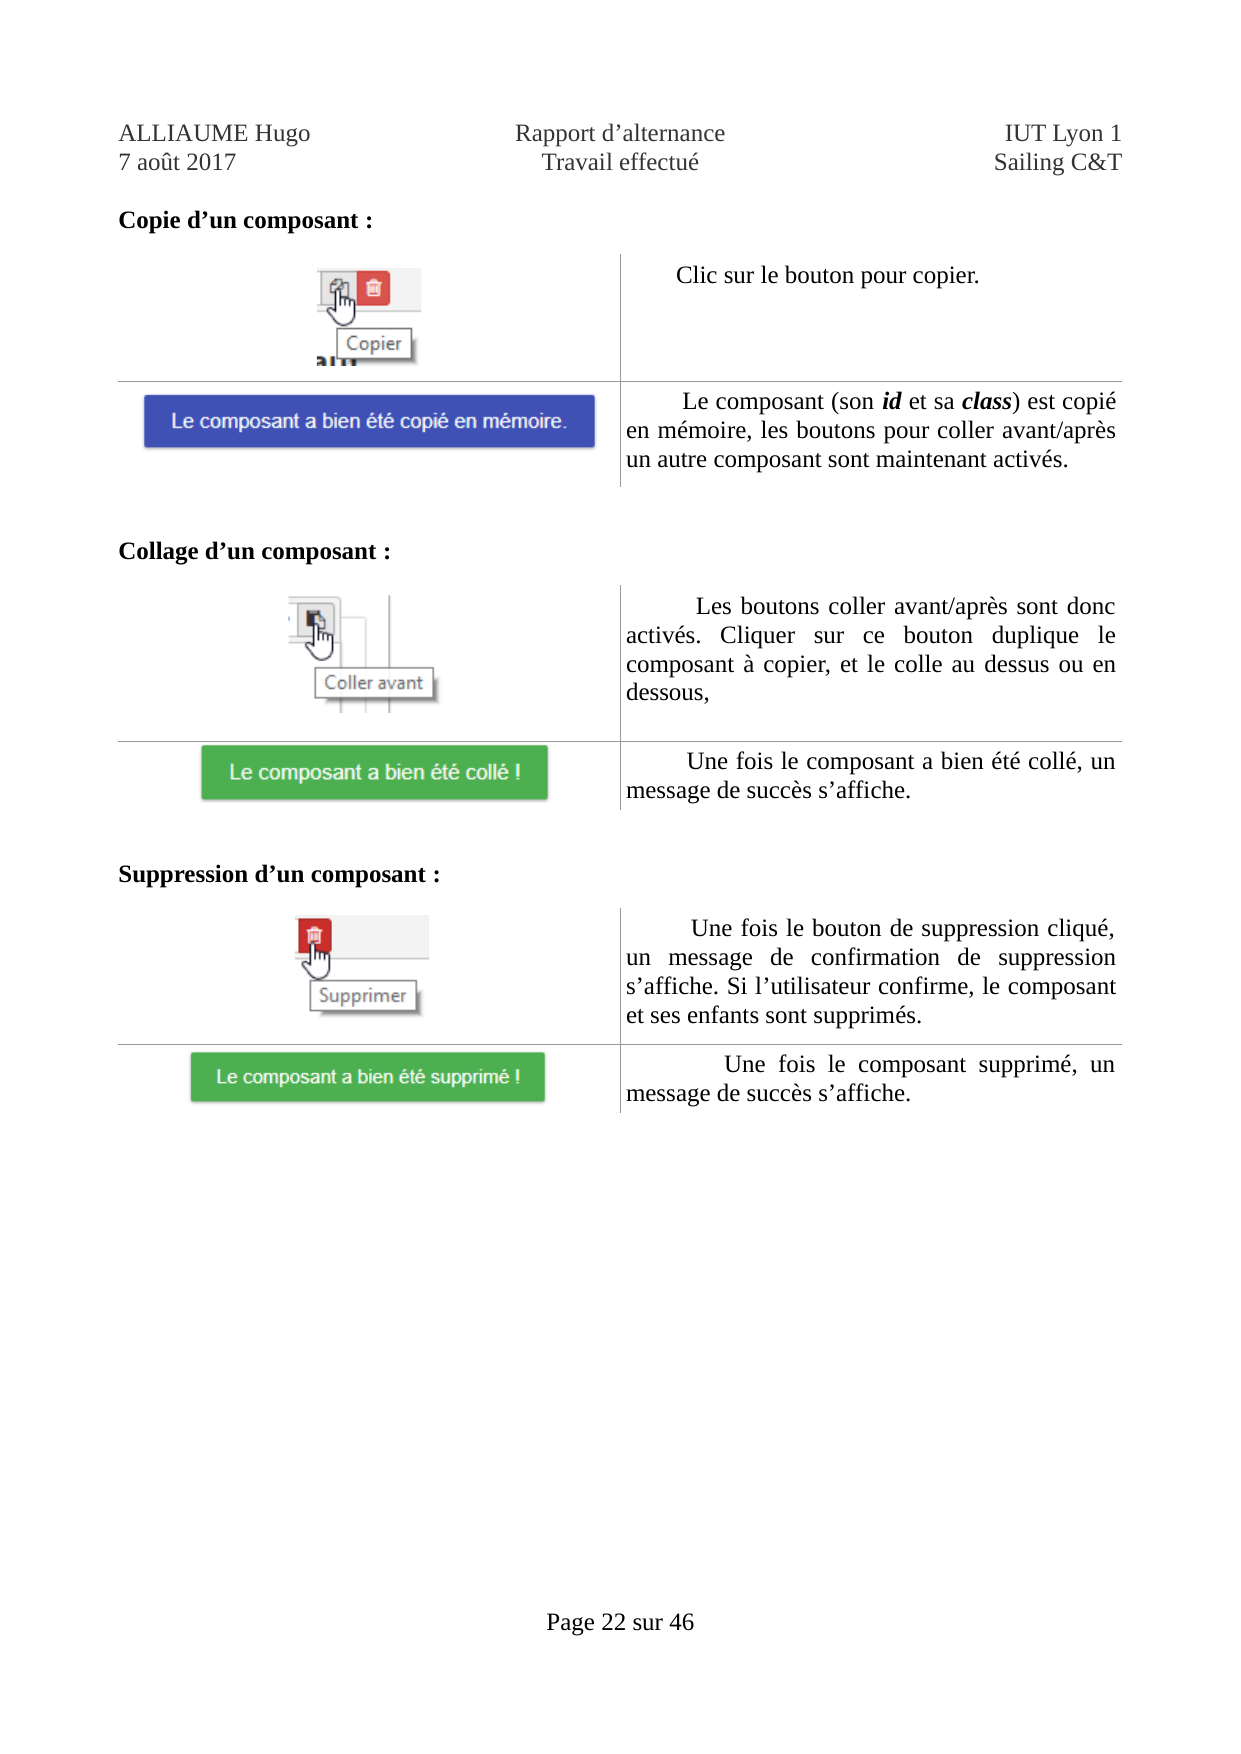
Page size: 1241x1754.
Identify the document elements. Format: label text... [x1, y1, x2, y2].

table_header Les boutons coller avant/après sont donc activés. Cliquer sur ce bouton duplique le composant à copier, et le colle au dessus ou en dessous, [621, 585, 1122, 741]
text Suppression d’un composant : [118, 859, 1122, 887]
table_cell Le composant (son id et sa class) est copié en mémoire, les boutons pour coller avant/après un autre composant sont maintenant activés. [621, 382, 1122, 487]
picture [294, 915, 430, 1029]
table_header [118, 908, 620, 1044]
table_cell Une fois le composant supprimé, un message de succès s’affiche. [621, 1045, 1122, 1113]
table_header [118, 254, 620, 381]
table_cell [118, 742, 620, 810]
table_cell Une fois le composant a bien été collé, un message de succès s’affiche. [621, 742, 1122, 810]
text Collage d’un composant : [118, 536, 1122, 565]
table_cell [118, 1045, 620, 1113]
table_header [118, 585, 620, 741]
text Copie d’un composant : [118, 205, 1122, 234]
picture [139, 391, 599, 453]
picture [186, 1046, 550, 1108]
picture [198, 742, 552, 803]
picture [316, 268, 422, 366]
table_header Clic sur le bouton pour copier. [621, 254, 1122, 381]
table_header Une fois le bouton de suppression cliqué, un message de confirmation de suppression s’affiche. Si l’utilisateur confirme, le composant et ses enfants sont supprimés. [621, 908, 1122, 1044]
table_cell [118, 382, 620, 487]
picture [288, 595, 450, 713]
